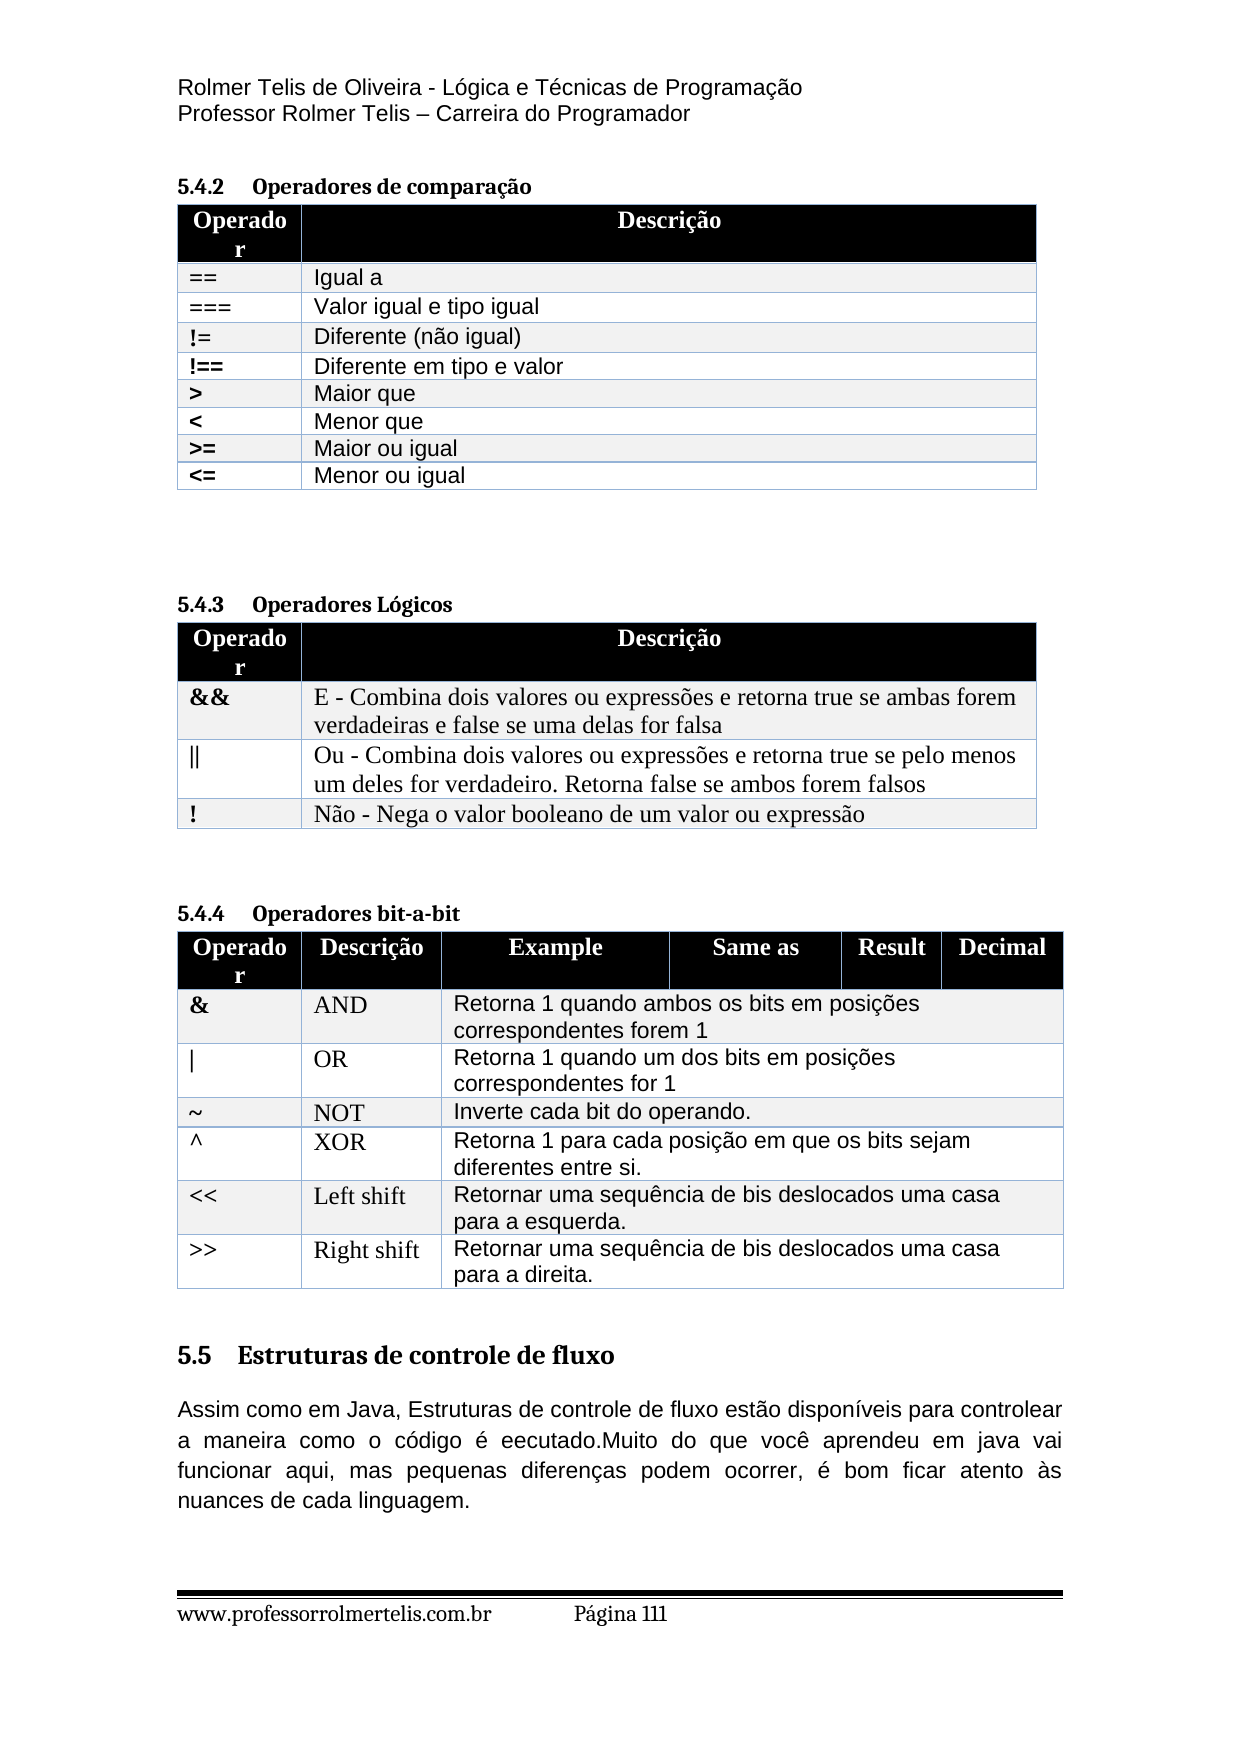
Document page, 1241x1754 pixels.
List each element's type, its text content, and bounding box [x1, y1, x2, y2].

table_cell === [178, 293, 301, 322]
table_cell < [178, 408, 301, 434]
table_header Example [442, 932, 669, 989]
table_cell Menor que [302, 408, 1036, 434]
table_cell ^ [178, 1128, 301, 1180]
table_cell Não - Nega o valor booleano de um valor ou expressão [302, 799, 1036, 827]
table_cell ~ [178, 1098, 301, 1126]
table_header Operador [178, 932, 301, 989]
table_cell Maior ou igual [302, 435, 1036, 461]
table_cell E - Combina dois valores ou expressões e retorna true se ambas forem verdadeiras e false se uma delas for falsa [302, 682, 1036, 739]
table_cell Igual a [302, 264, 1036, 292]
subtitle Estruturas de controle de fluxo [177, 1340, 1063, 1371]
table_cell == [178, 264, 301, 292]
table_cell ! [178, 799, 301, 827]
table_cell Retorna 1 quando ambos os bits em posições correspondentes forem 1 [442, 990, 1063, 1043]
table_cell << [178, 1181, 301, 1234]
table_cell NOT [302, 1098, 441, 1126]
table_cell Right shift [302, 1235, 441, 1288]
subtitle Operadores Lógicos [177, 592, 1063, 618]
table_header Decimal [942, 932, 1063, 989]
table_cell >= [178, 435, 301, 461]
table_cell || [178, 740, 301, 798]
table_cell Inverte cada bit do operando. [442, 1098, 1063, 1126]
subtitle Operadores de comparação [177, 174, 1063, 200]
table_cell Retorna 1 quando um dos bits em posições correspondentes for 1 [442, 1044, 1063, 1097]
subtitle Operadores bit-a-bit [177, 900, 1063, 927]
table_cell !== [178, 353, 301, 379]
table_cell > [178, 380, 301, 407]
table_cell Retornar uma sequência de bis deslocados uma casa para a esquerda. [442, 1181, 1063, 1234]
table_cell && [178, 682, 301, 739]
table_header Result [842, 932, 941, 989]
table_cell Valor igual e tipo igual [302, 293, 1036, 322]
table_cell != [178, 323, 301, 352]
table_cell Menor ou igual [302, 463, 1036, 489]
table_cell <= [178, 463, 301, 489]
table_cell Retorna 1 para cada posição em que os bits sejam diferentes entre si. [442, 1128, 1063, 1180]
table_cell Diferente (não igual) [302, 323, 1036, 352]
table_cell XOR [302, 1128, 441, 1180]
table_cell Retornar uma sequência de bis deslocados uma casa para a direita. [442, 1235, 1063, 1288]
table_header Operador [178, 623, 301, 681]
table_cell Maior que [302, 380, 1036, 407]
table_header Descrição [302, 932, 441, 989]
table_cell Ou - Combina dois valores ou expressões e retorna true se pelo menos um deles for verdadeiro. Retorna false se ambos forem falsos [302, 740, 1036, 798]
text Assim como em Java, Estruturas de controle de fluxo estão disponíveis para controlear a maneira como o código é eecutado.Muito do que você aprendeu em java vai funcionar aqui, mas pequenas diferenças podem ocorrer, é bom ficar atento às nuances de cada linguagem. [177, 1396, 1063, 1513]
table_cell AND [302, 990, 441, 1043]
table_cell | [178, 1044, 301, 1097]
table_cell Diferente em tipo e valor [302, 353, 1036, 379]
table_cell & [178, 990, 301, 1043]
table_cell >> [178, 1235, 301, 1288]
table_header Descrição [302, 623, 1036, 681]
table_header Descrição [302, 205, 1036, 262]
table_header Same as [670, 932, 841, 989]
table_header Operador [178, 205, 301, 262]
table_cell Left shift [302, 1181, 441, 1234]
table_cell OR [302, 1044, 441, 1097]
